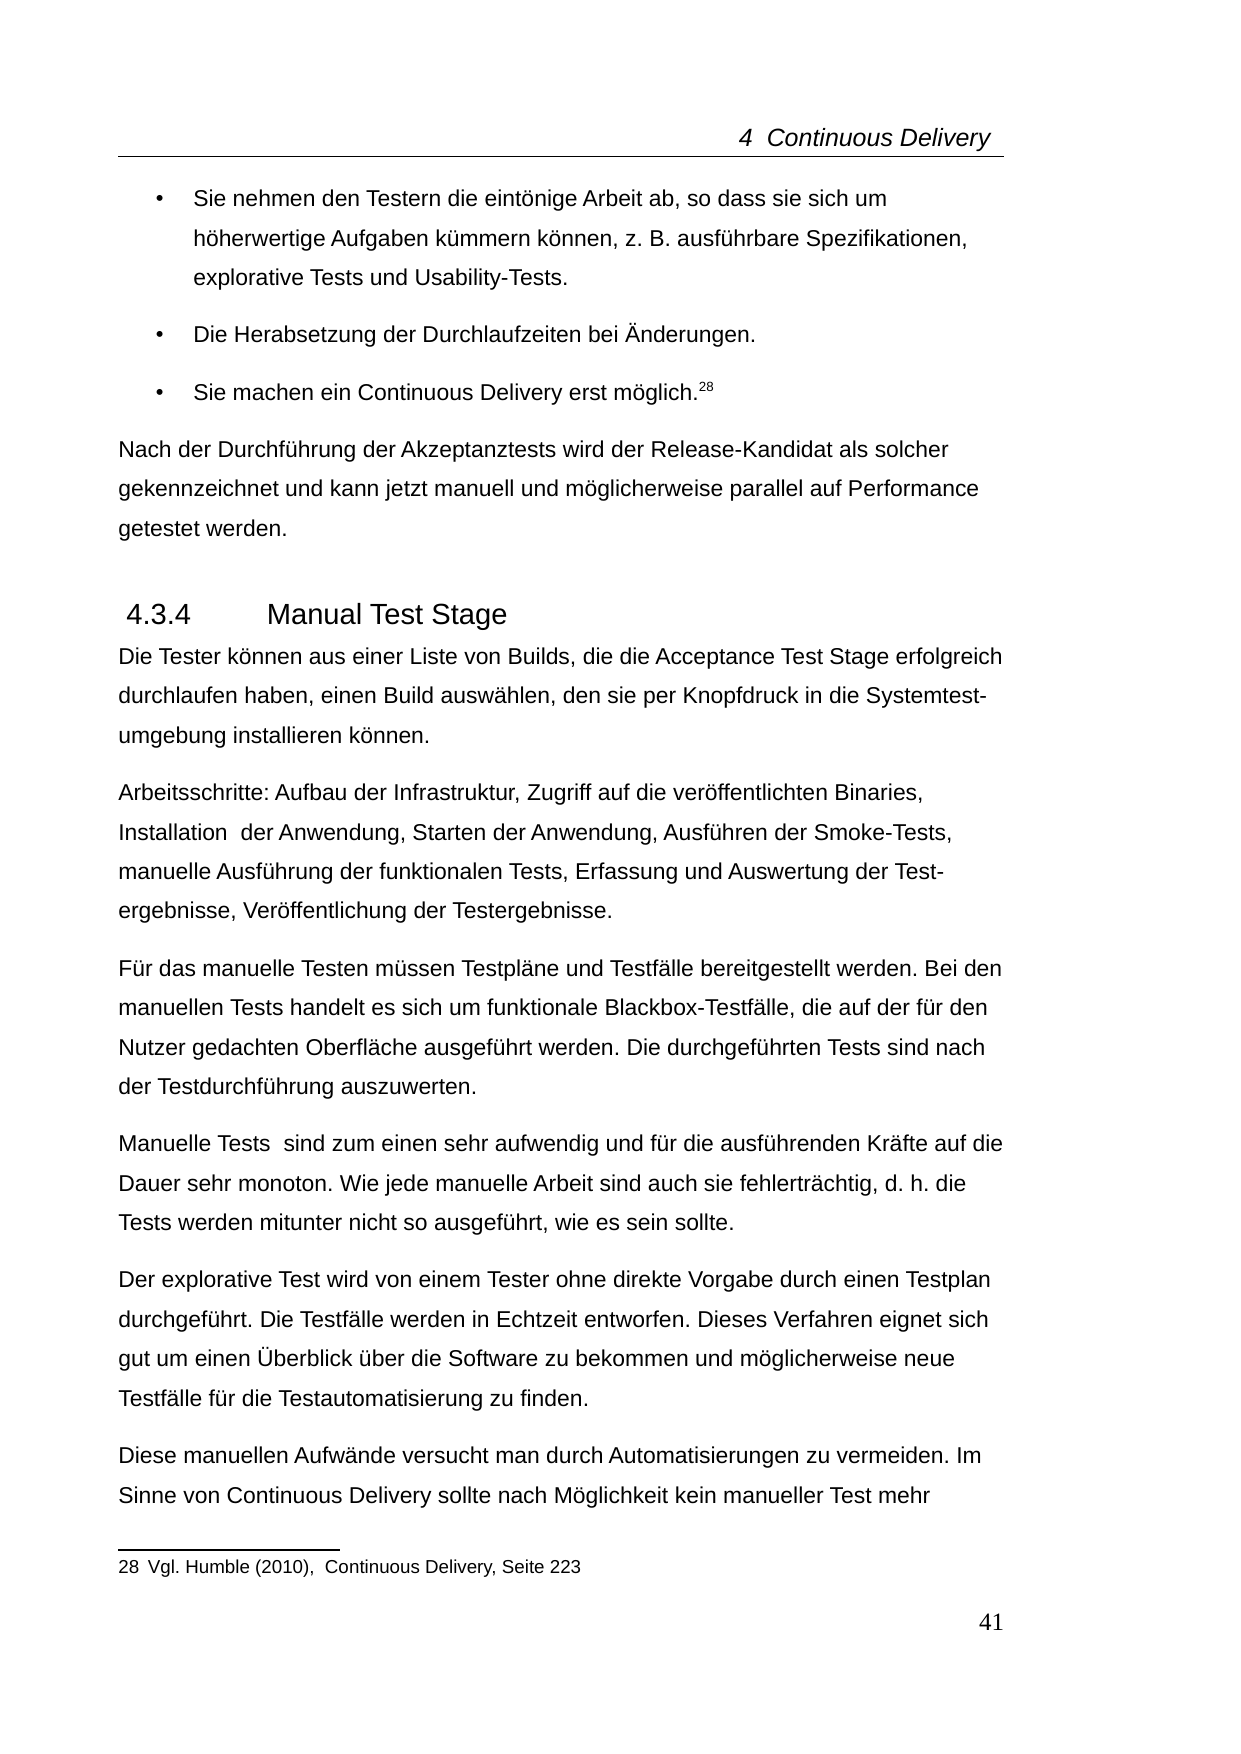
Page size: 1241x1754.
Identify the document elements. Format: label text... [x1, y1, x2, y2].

text Diese manuellen Aufwände versucht man durch Automatisierungen zu vermeiden. Im Sinne von Continuous Delivery sollte nach Möglichkeit kein manueller Test mehr [118, 1442, 1004, 1508]
list Sie machen ein Continuous Delivery erst möglich. [156, 378, 1004, 405]
text Die Tester können aus einer Liste von Builds, die die Acceptance Test Stage erfolgreich durchlaufen haben, einen Build auswählen, den sie per Knopfdruck in die Systemtest-umgebung installieren können. [118, 643, 1004, 748]
list Die Herabsetzung der Durchlaufzeiten bei Änderungen. [156, 321, 1004, 348]
text Arbeitsschritte: Aufbau der Infrastruktur, Zugriff auf die veröffentlichten Binaries, Installation der Anwendung, Starten der Anwendung, Ausführen der Smoke-Tests, manuelle Ausführung der funktionalen Tests, Erfassung und Auswertung der Test-ergebnisse, Veröffentlichung der Testergebnisse. [118, 779, 1004, 924]
list Vgl. Humble (2010), Continuous Delivery, Seite 223 [118, 1556, 1004, 1578]
text Manuelle Tests sind zum einen sehr aufwendig und für die ausführenden Kräfte auf die Dauer sehr monoton. Wie jede manuelle Arbeit sind auch sie fehlerträchtig, d. h. die Tests werden mitunter nicht so ausgeführt, wie es sein sollte. [118, 1130, 1004, 1236]
text Für das manuelle Testen müssen Testpläne und Testfälle bereitgestellt werden. Bei den manuellen Tests handelt es sich um funktionale Blackbox-Testfälle, die auf der für den Nutzer gedachten Oberfläche ausgeführt werden. Die durchgeführten Tests sind nach der Testdurchführung auszuwerten. [118, 955, 1004, 1099]
list Sie nehmen den Testern die eintönige Arbeit ab, so dass sie sich um höherwertige Aufgaben kümmern können, z. B. ausführbare Spezifikationen, explorative Tests und Usability-Tests. [156, 185, 1004, 291]
text Der explorative Test wird von einem Tester ohne direkte Vorgabe durch einen Testplan durchgeführt. Die Testfälle werden in Echtzeit entworfen. Dieses Verfahren eignet sich gut um einen Überblick über die Software zu bekommen und möglicherweise neue Testfälle für die Testautomatisierung zu finden. [118, 1266, 1004, 1411]
subtitle Manual Test Stage [118, 597, 1004, 630]
text Nach der Durchführung der Akzeptanztests wird der Release-Kandidat als solcher gekennzeichnet und kann jetzt manuell und möglicherweise parallel auf Performance getestet werden. [118, 436, 1004, 541]
